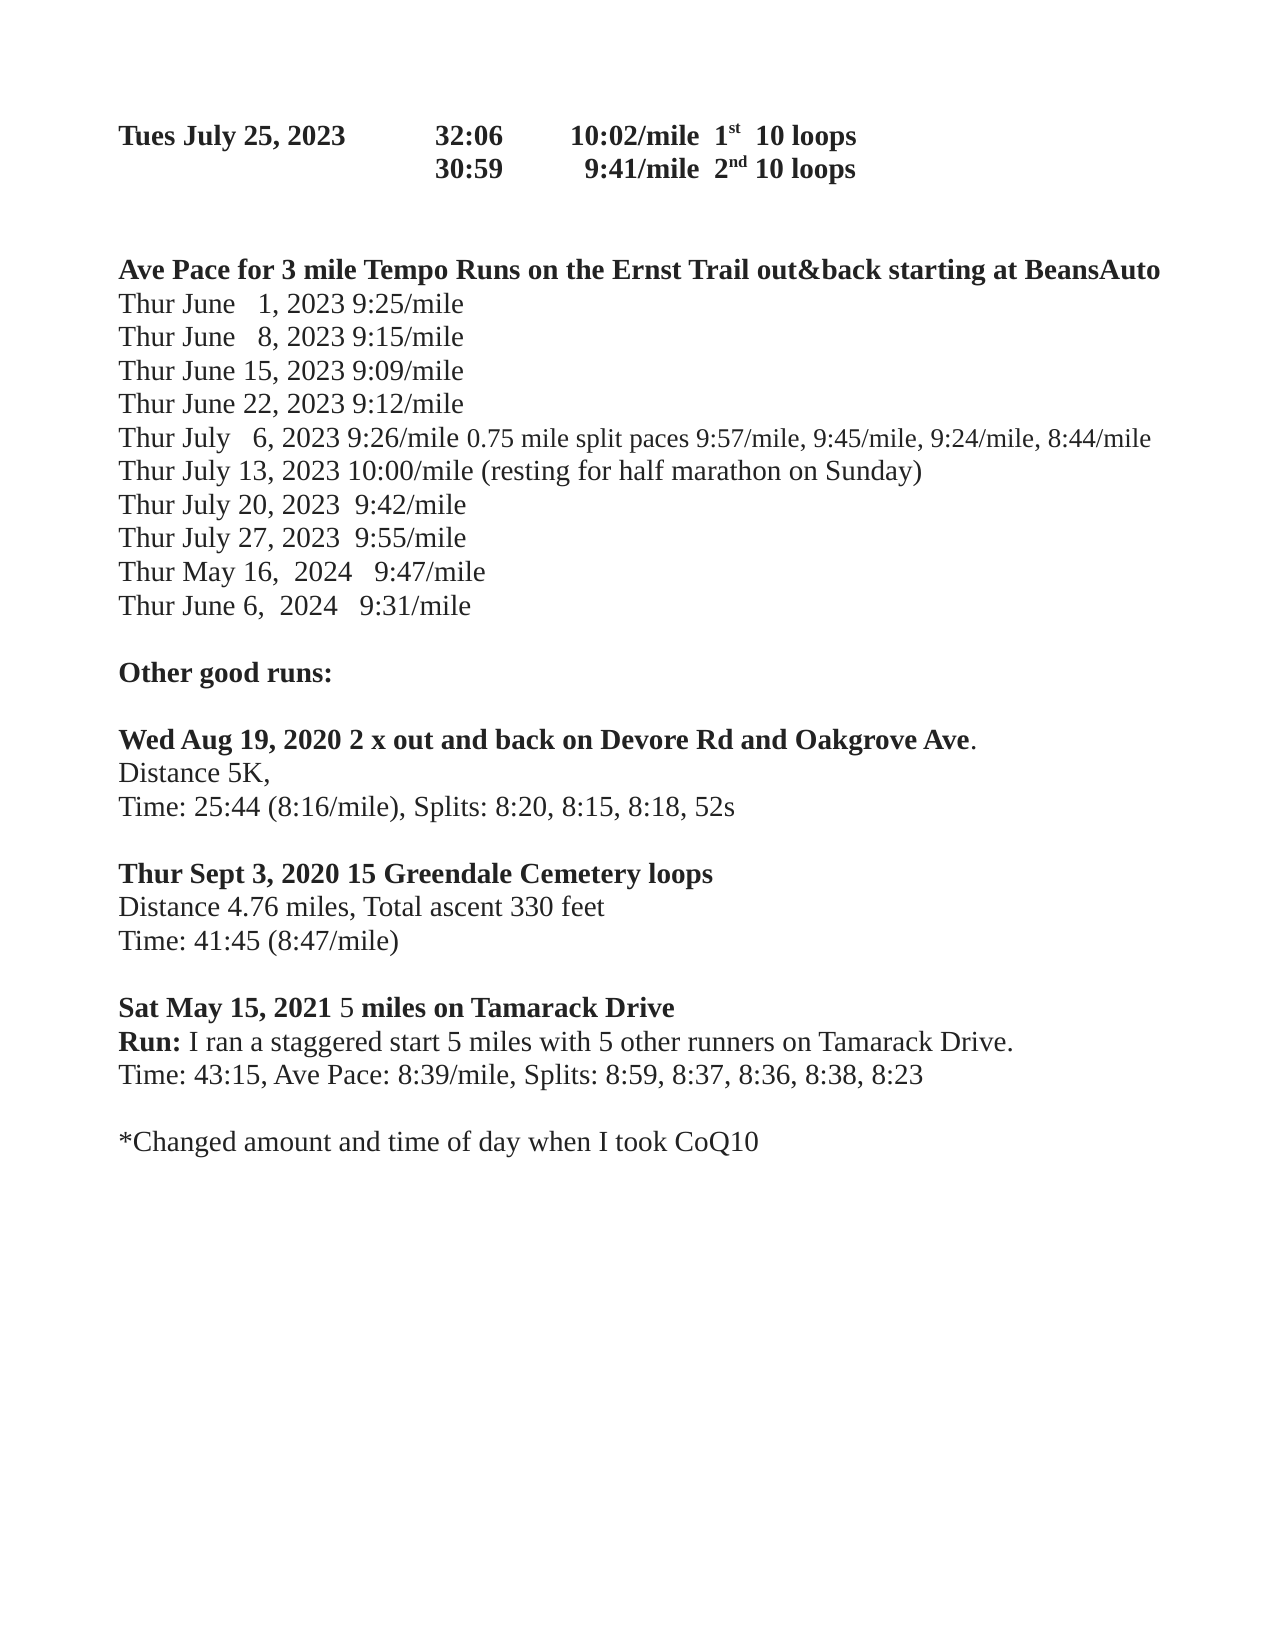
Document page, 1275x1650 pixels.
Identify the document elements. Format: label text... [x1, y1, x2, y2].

text Ave Pace for 3 mile Tempo Runs on the Ernst Trail out&back starting at BeansAuto [118, 252, 1161, 286]
text Tues July 25, 2023 32:06 10:02/mile 1st 10 loops [118, 118, 1161, 152]
text Thur June 15, 2023 9:09/mile [118, 353, 1161, 386]
text Thur July 6, 2023 9:26/mile 0.75 mile split paces 9:57/mile, 9:45/mile, 9:24/mile, 8:44/mile [118, 420, 1161, 453]
text Time: 25:44 (8:16/mile), Splits: 8:20, 8:15, 8:18, 52s [118, 789, 1161, 822]
text *Changed amount and time of day when I took CoQ10 [118, 1124, 1161, 1158]
text Distance 4.76 miles, Total ascent 330 feet [118, 889, 1161, 923]
text Thur July 13, 2023 10:00/mile (resting for half marathon on Sunday) [118, 453, 1161, 487]
text Thur June 8, 2023 9:15/mile [118, 319, 1161, 353]
text Other good runs: [118, 655, 1161, 688]
text Thur June 22, 2023 9:12/mile [118, 386, 1161, 420]
text Thur July 20, 2023 9:42/mile [118, 487, 1161, 521]
text Distance 5K, [118, 755, 1161, 789]
text Wed Aug 19, 2020 2 x out and back on Devore Rd and Oakgrove Ave. [118, 722, 1161, 755]
text Sat May 15, 2021 5 miles on Tamarack Drive [118, 990, 1161, 1024]
text Time: 43:15, Ave Pace: 8:39/mile, Splits: 8:59, 8:37, 8:36, 8:38, 8:23 [118, 1057, 1161, 1091]
text 30:59 9:41/mile 2nd 10 loops [118, 152, 1161, 185]
text Thur June 6, 2024 9:31/mile [118, 588, 1161, 621]
text Thur May 16, 2024 9:47/mile [118, 554, 1161, 588]
text Thur Sept 3, 2020 15 Greendale Cemetery loops [118, 856, 1161, 889]
text Thur July 27, 2023 9:55/mile [118, 521, 1161, 554]
text Run: I ran a staggered start 5 miles with 5 other runners on Tamarack Drive. [118, 1024, 1161, 1057]
text Thur June 1, 2023 9:25/mile [118, 286, 1161, 319]
text Time: 41:45 (8:47/mile) [118, 923, 1161, 957]
